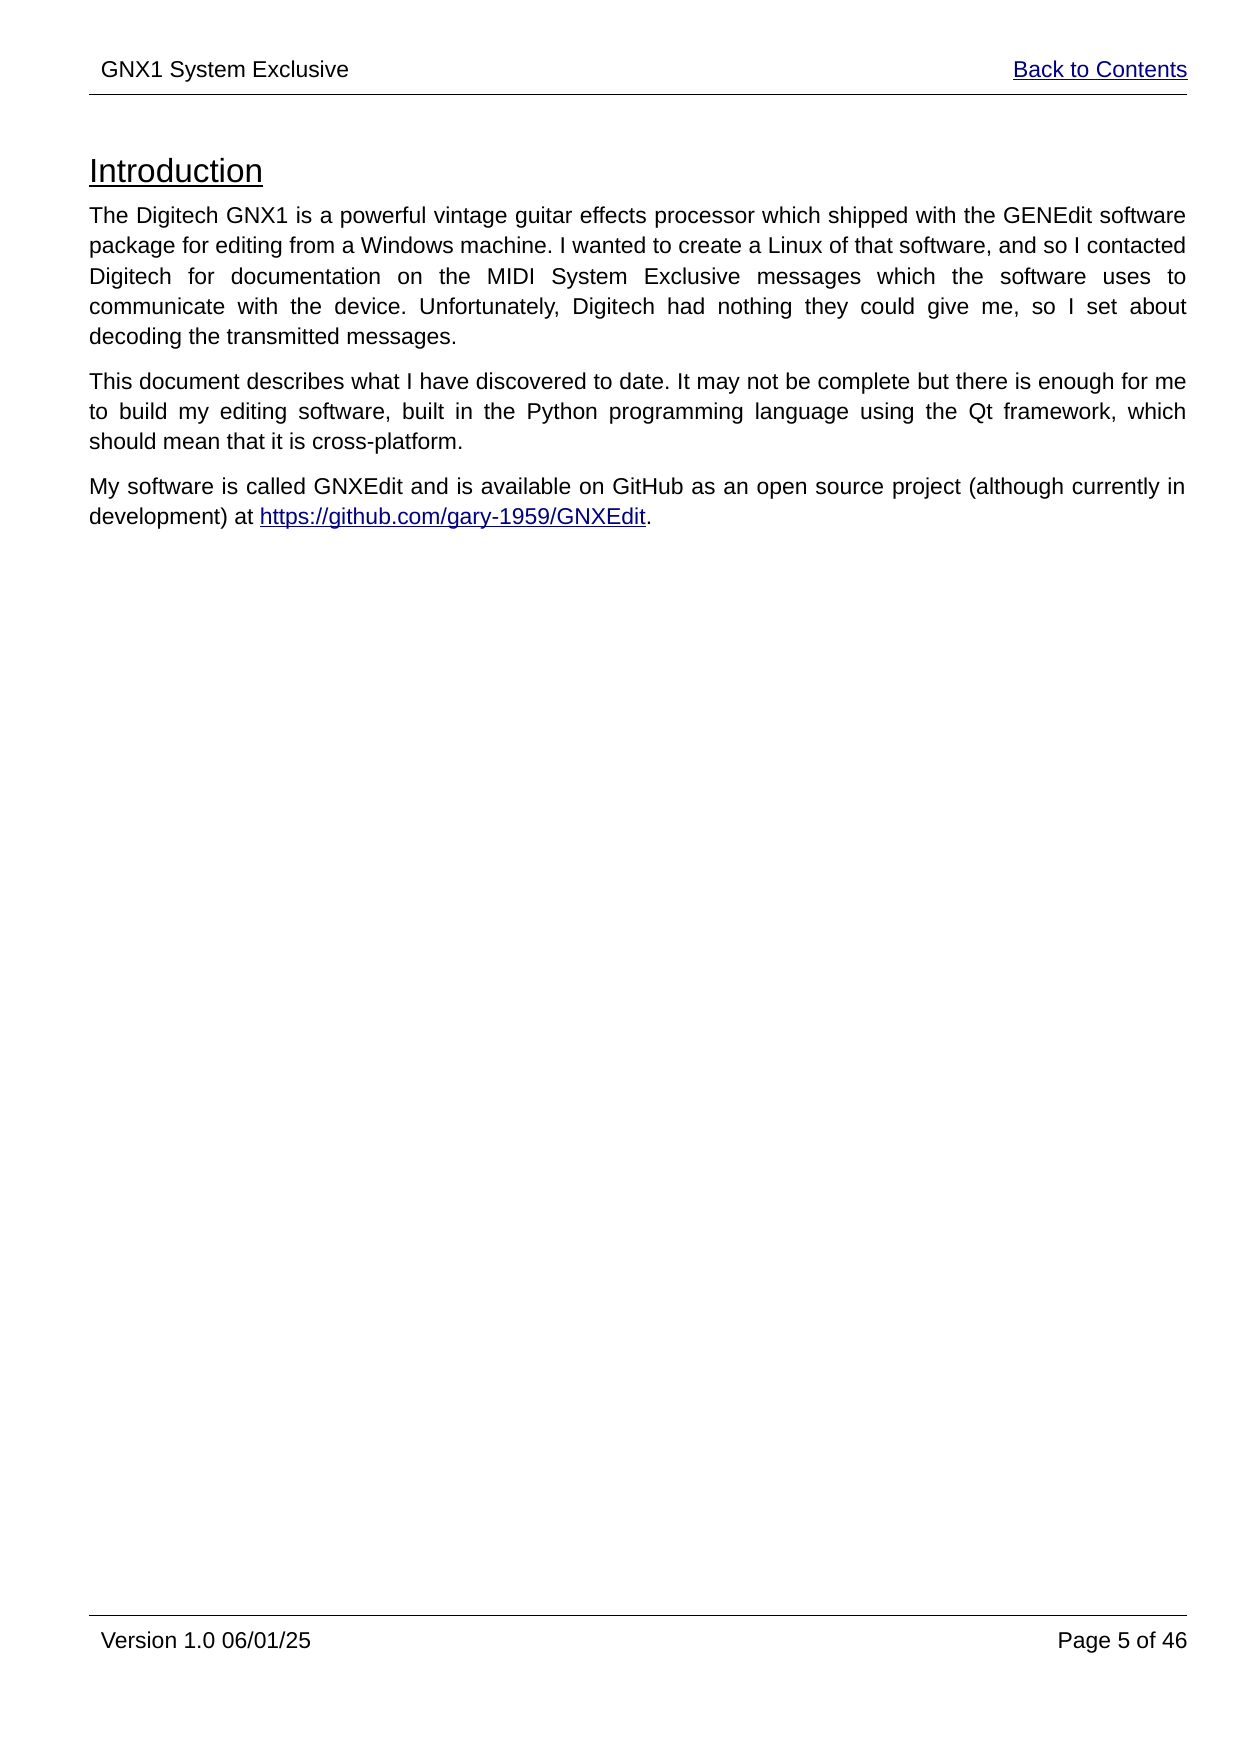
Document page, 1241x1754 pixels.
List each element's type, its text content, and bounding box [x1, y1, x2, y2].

text This document describes what I have discovered to date. It may not be complete but there is enough for me to build my editing software, built in the Python programming language using the Qt framework, which should mean that it is cross-platform. [89, 368, 1187, 455]
text My software is called GNXEdit and is available on GitHub as an open source project (although currently in development) at https://github.com/gary-1959/GNXEdit. [89, 473, 1187, 530]
text The Digitech GNX1 is a powerful vintage guitar effects processor which shipped with the GENEdit software package for editing from a Windows machine. I wanted to create a Linux of that software, and so I contacted Digitech for documentation on the MIDI System Exclusive messages which the software uses to communicate with the device. Unfortunately, Digitech had nothing they could give me, so I set about decoding the transmitted messages. [89, 202, 1187, 349]
subtitle Introduction [89, 151, 1187, 190]
